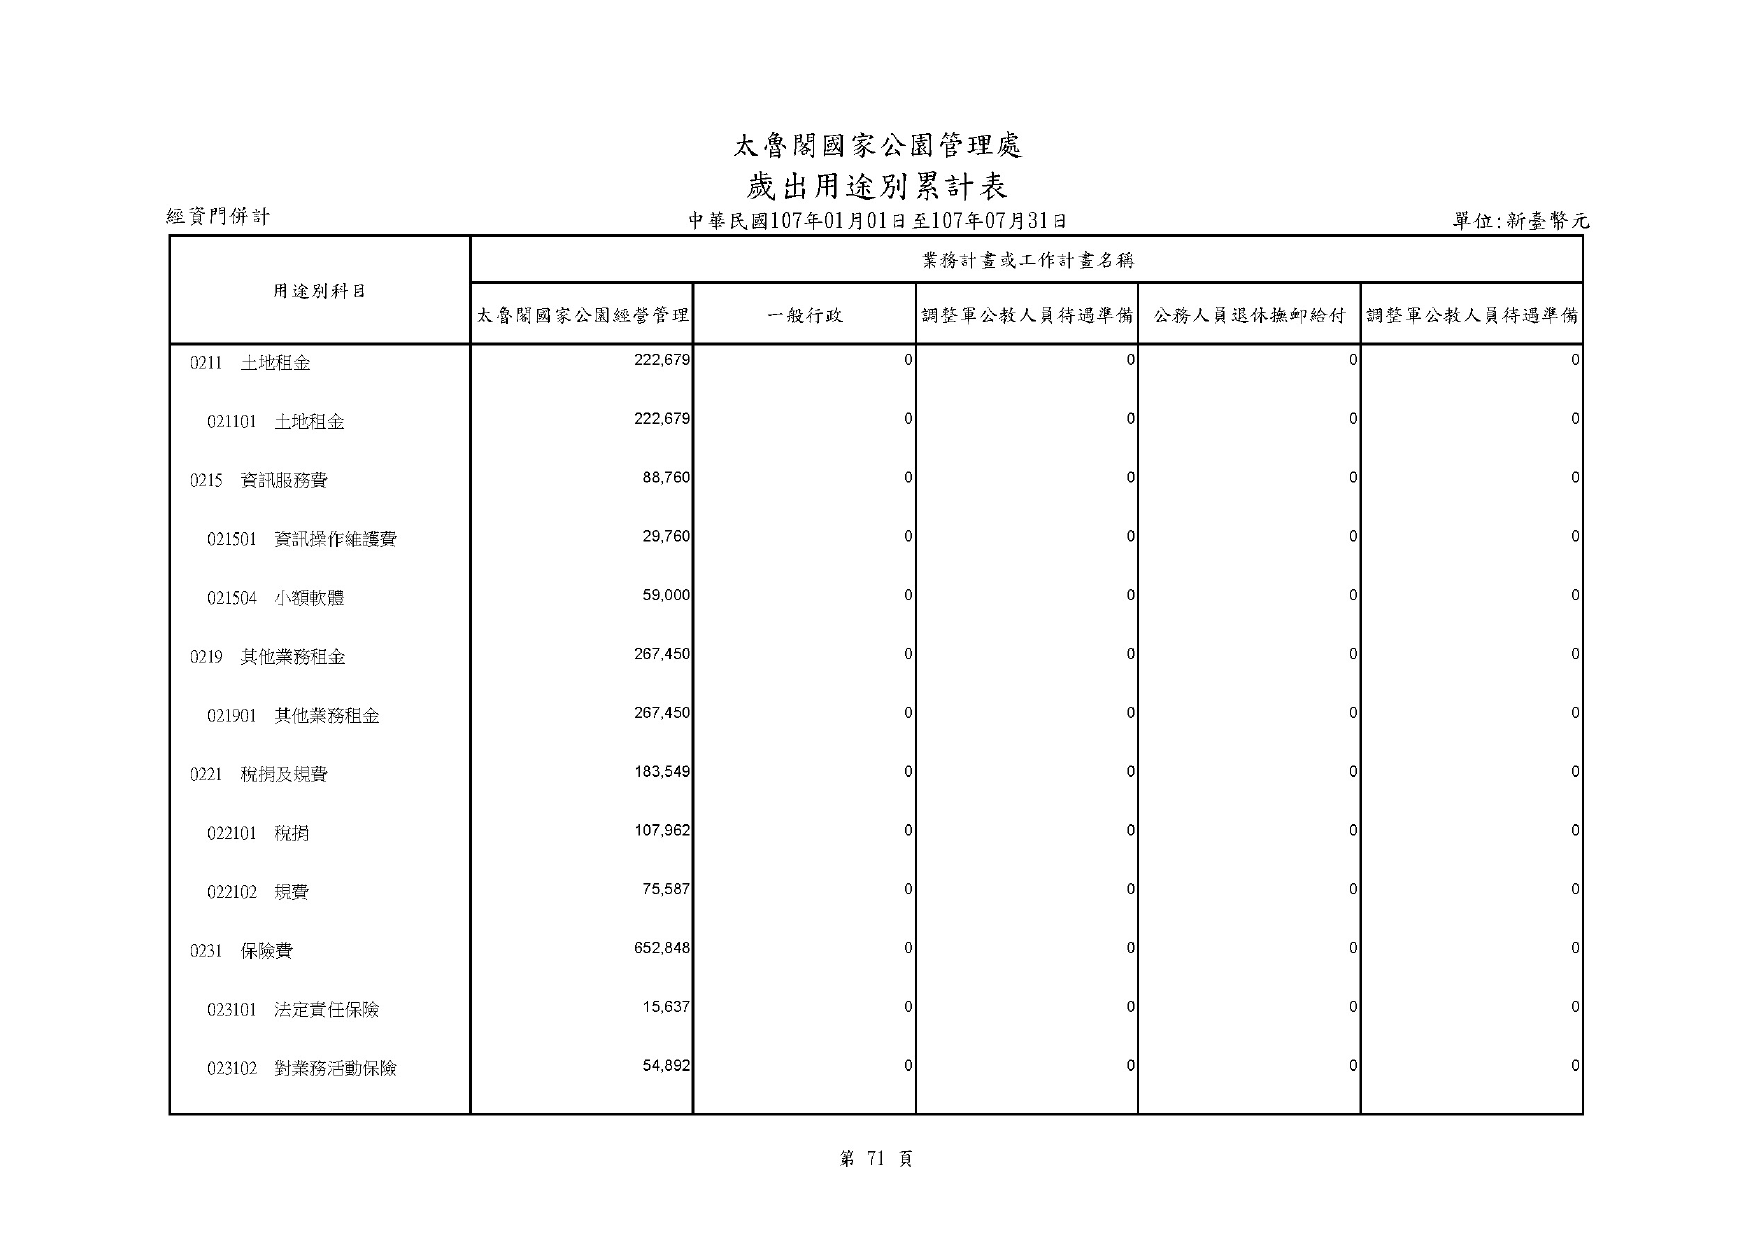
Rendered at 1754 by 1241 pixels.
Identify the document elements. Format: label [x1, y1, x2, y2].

picture [59, 59, 1695, 1216]
